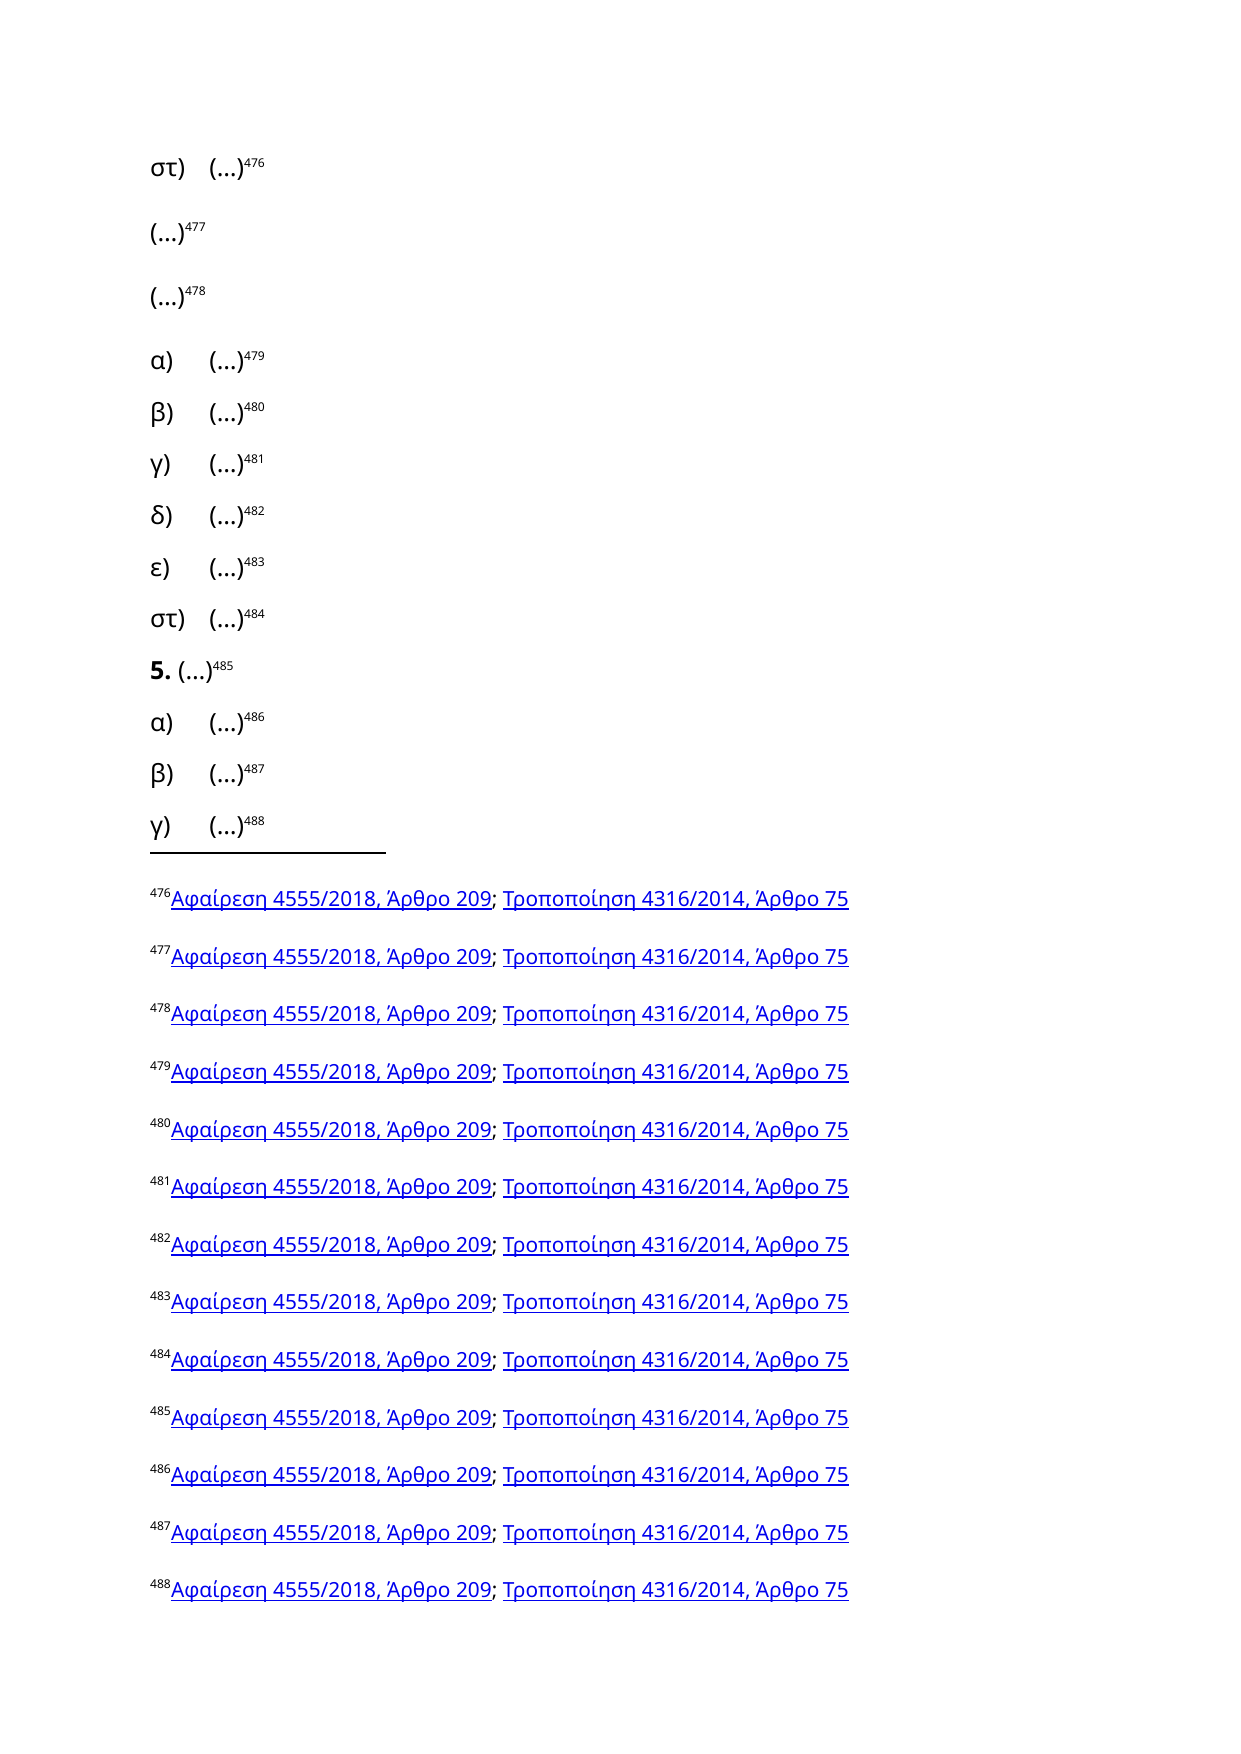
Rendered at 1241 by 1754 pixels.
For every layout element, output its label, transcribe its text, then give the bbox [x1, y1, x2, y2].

text Αφαίρεση 4555/2018, Άρθρο 209; Τροποποίηση 4316/2014, Άρθρο 75 [150, 942, 1090, 970]
text Αφαίρεση 4555/2018, Άρθρο 209; Τροποποίηση 4316/2014, Άρθρο 75 [150, 999, 1090, 1028]
list α) (…) [150, 342, 1090, 377]
list γ) (…) [150, 807, 1090, 842]
list γ) (…) [150, 446, 1090, 480]
list δ) (…) [150, 497, 1090, 532]
text Αφαίρεση 4555/2018, Άρθρο 209; Τροποποίηση 4316/2014, Άρθρο 75 [150, 1172, 1090, 1201]
list β) (…) [150, 394, 1090, 428]
list β) (…) [150, 756, 1090, 790]
text (…) [150, 278, 1090, 312]
text Αφαίρεση 4555/2018, Άρθρο 209; Τροποποίηση 4316/2014, Άρθρο 75 [150, 1460, 1090, 1489]
list ε) (…) [150, 549, 1090, 583]
list στ) (…) [150, 601, 1090, 635]
text Αφαίρεση 4555/2018, Άρθρο 209; Τροποποίηση 4316/2014, Άρθρο 75 [150, 1057, 1090, 1086]
text (…) [150, 214, 1090, 248]
list α) (…) [150, 704, 1090, 738]
text 5. (…) [150, 652, 1090, 687]
text Αφαίρεση 4555/2018, Άρθρο 209; Τροποποίηση 4316/2014, Άρθρο 75 [150, 884, 1090, 913]
text Αφαίρεση 4555/2018, Άρθρο 209; Τροποποίηση 4316/2014, Άρθρο 75 [150, 1403, 1090, 1431]
list στ) (…) [150, 150, 1090, 184]
text Αφαίρεση 4555/2018, Άρθρο 209; Τροποποίηση 4316/2014, Άρθρο 75 [150, 1230, 1090, 1258]
text Αφαίρεση 4555/2018, Άρθρο 209; Τροποποίηση 4316/2014, Άρθρο 75 [150, 1345, 1090, 1373]
text Αφαίρεση 4555/2018, Άρθρο 209; Τροποποίηση 4316/2014, Άρθρο 75 [150, 1576, 1090, 1604]
text Αφαίρεση 4555/2018, Άρθρο 209; Τροποποίηση 4316/2014, Άρθρο 75 [150, 1518, 1090, 1546]
text Αφαίρεση 4555/2018, Άρθρο 209; Τροποποίηση 4316/2014, Άρθρο 75 [150, 1115, 1090, 1143]
text Αφαίρεση 4555/2018, Άρθρο 209; Τροποποίηση 4316/2014, Άρθρο 75 [150, 1287, 1090, 1316]
